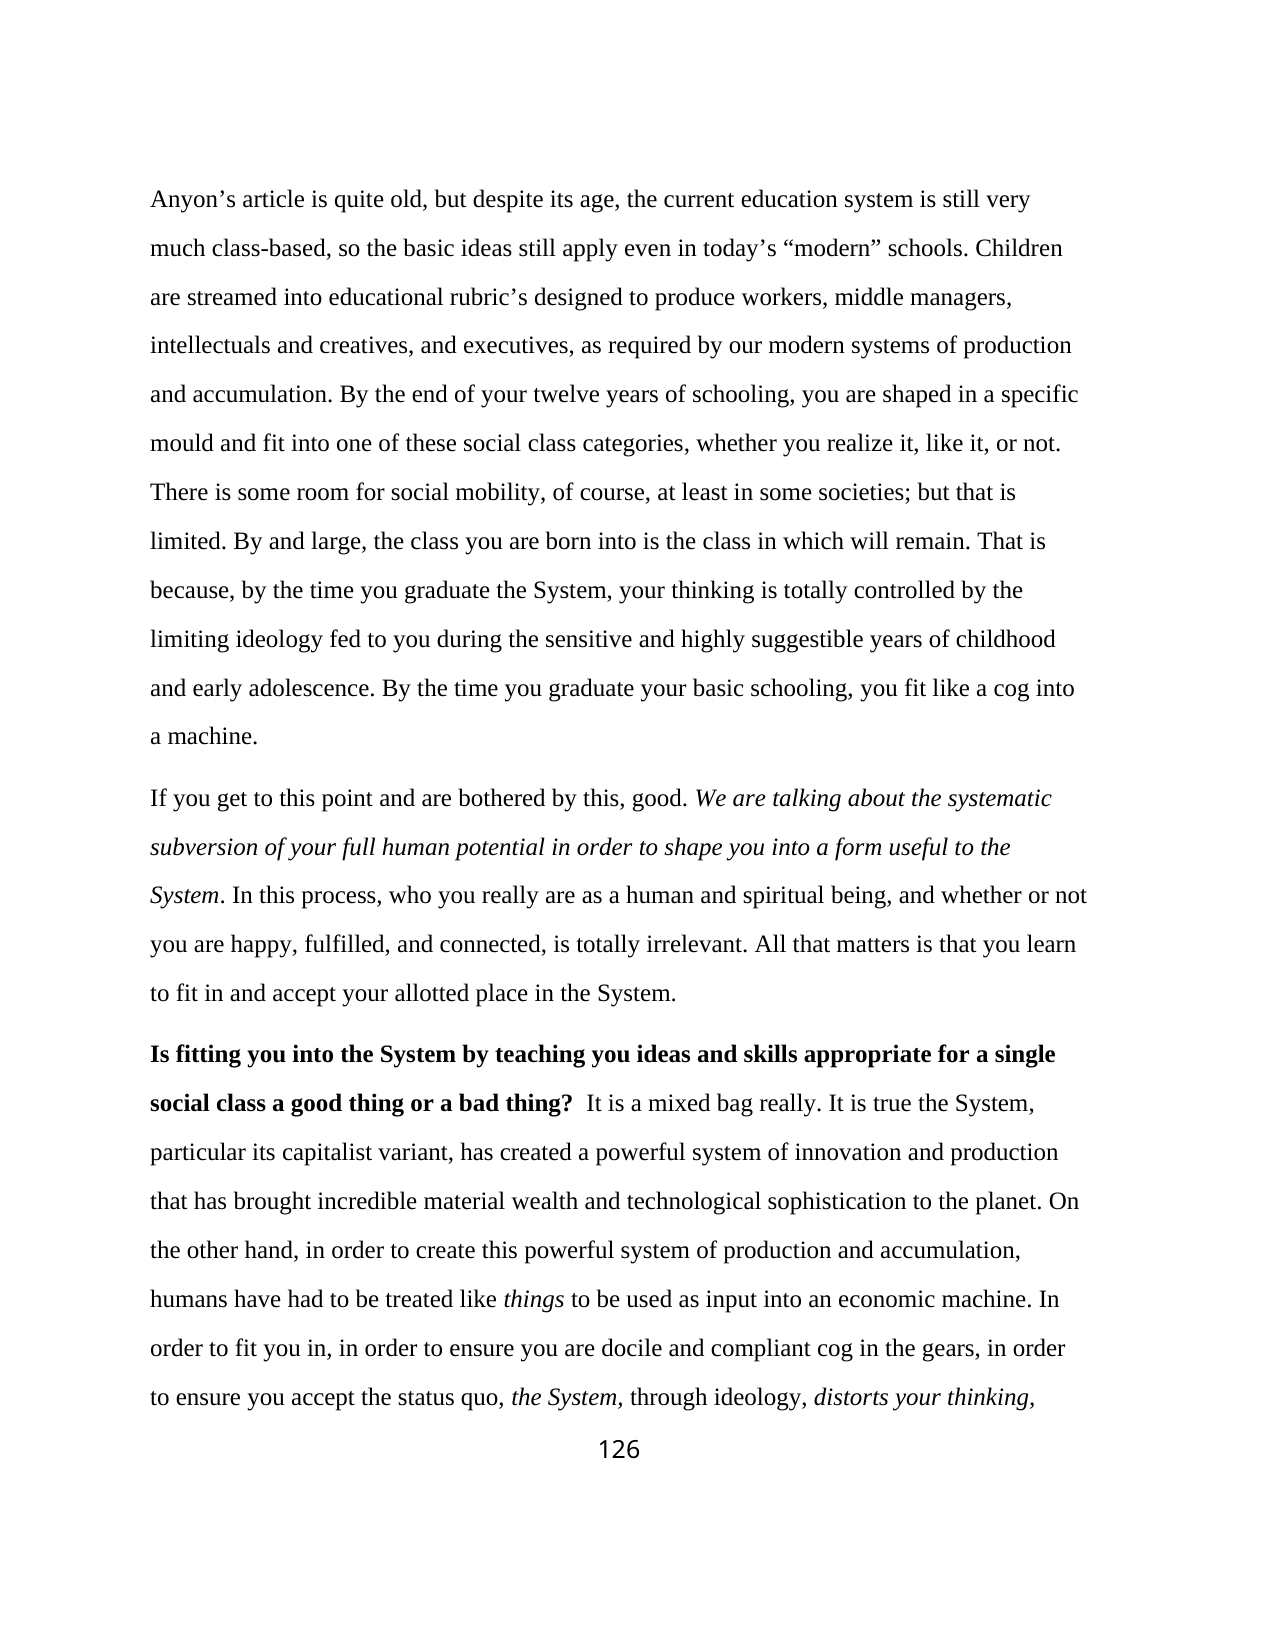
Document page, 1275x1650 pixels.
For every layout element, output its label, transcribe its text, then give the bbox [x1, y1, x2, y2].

text If you get to this point and are bothered by this, good. We are talking about the systematic subversion of your full human potential in order to shape you into a form useful to the System. In this process, who you really are as a human and spiritual being, and whether or not you are happy, fulfilled, and connected, is totally irrelevant. All that matters is that you learn to fit in and accept your allotted place in the System. [150, 783, 1087, 1007]
text Is fitting you into the System by teaching you ideas and skills appropriate for a single social class a good thing or a bad thing? It is a mixed bag really. It is true the System, particular its capitalist variant, has created a powerful system of innovation and production that has brought incredible material wealth and technological sophistication to the planet. On the other hand, in order to create this powerful system of production and accumulation, humans have had to be treated like things to be used as input into an economic machine. In order to fit you in, in order to ensure you are docile and compliant cog in the gears, in order to ensure you accept the status quo, the System, through ideology, distorts your thinking, [150, 1039, 1087, 1410]
text Anyon’s article is quite old, but despite its age, the current education system is still very much class-based, so the basic ideas still apply even in today’s “modern” schools. Children are streamed into educational rubric’s designed to produce workers, middle managers, intellectuals and creatives, and executives, as required by our modern systems of production and accumulation. By the end of your twelve years of schooling, you are shaped in a specific mould and fit into one of these social class categories, whether you realize it, like it, or not. There is some room for social mobility, of course, at least in some societies; but that is limited. By and large, the class you are born into is the class in which will remain. That is because, by the time you graduate the System, your thinking is totally controlled by the limiting ideology fed to you during the sensitive and highly suggestible years of childhood and early adolescence. By the time you graduate your basic schooling, you fit like a cog into a machine. [150, 184, 1087, 750]
